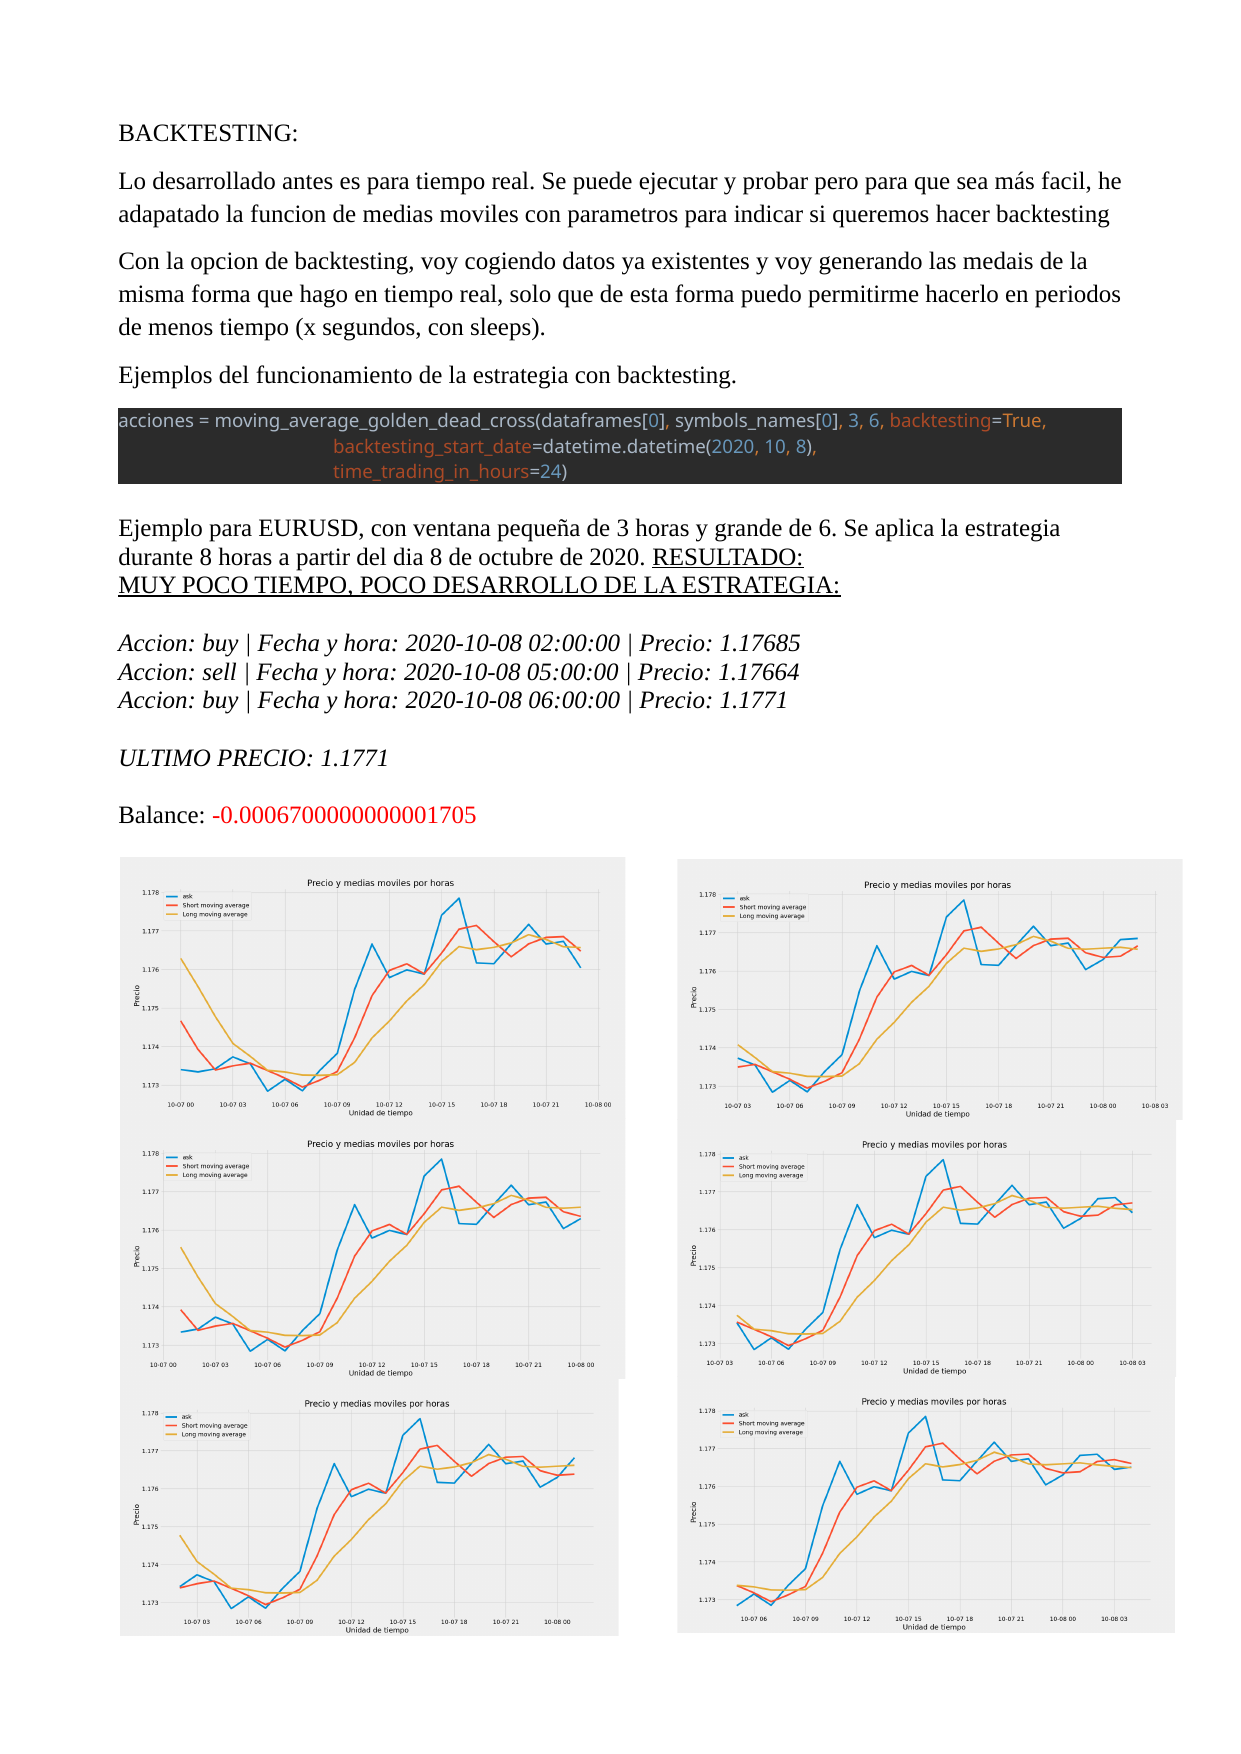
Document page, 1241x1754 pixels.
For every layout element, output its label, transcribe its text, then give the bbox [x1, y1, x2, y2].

text BACKTESTING: [118, 118, 1122, 147]
text Con la opcion de backtesting, voy cogiendo datos ya existentes y voy generando las medais de la misma forma que hago en tiempo real, solo que de esta forma puedo permitirme hacerlo en periodos de menos tiempo (x segundos, con sleeps). [118, 246, 1122, 341]
text Accion: sell | Fecha y hora: 2020-10-08 05:00:00 | Precio: 1.17664 [118, 657, 1122, 685]
picture [120, 857, 626, 1636]
picture [677, 859, 1183, 1633]
text Lo desarrollado antes es para tiempo real. Se puede ejecutar y probar pero para que sea más facil, he adapatado la funcion de medias moviles con parametros para indicar si queremos hacer backtesting [118, 166, 1122, 227]
text acciones = moving_average_golden_dead_cross(dataframes[0], symbols_names[0], 3, 6, backtesting=True, backtesting_start_date=datetime.datetime(2020, 10, 8), time_trading_in_hours=24) [118, 408, 1122, 484]
text MUY POCO TIEMPO, POCO DESARROLLO DE LA ESTRATEGIA: [118, 570, 1122, 599]
text Accion: buy | Fecha y hora: 2020-10-08 02:00:00 | Precio: 1.17685 [118, 628, 1122, 657]
text Ejemplo para EURUSD, con ventana pequeña de 3 horas y grande de 6. Se aplica la estrategia durante 8 horas a partir del dia 8 de octubre de 2020. RESULTADO: [118, 513, 1122, 570]
text Balance: -0.0006700000000001705 [118, 800, 1122, 829]
text Accion: buy | Fecha y hora: 2020-10-08 06:00:00 | Precio: 1.1771 [118, 685, 1122, 714]
text ULTIMO PRECIO: 1.1771 [118, 743, 1122, 772]
text Ejemplos del funcionamiento de la estrategia con backtesting. [118, 360, 1122, 389]
